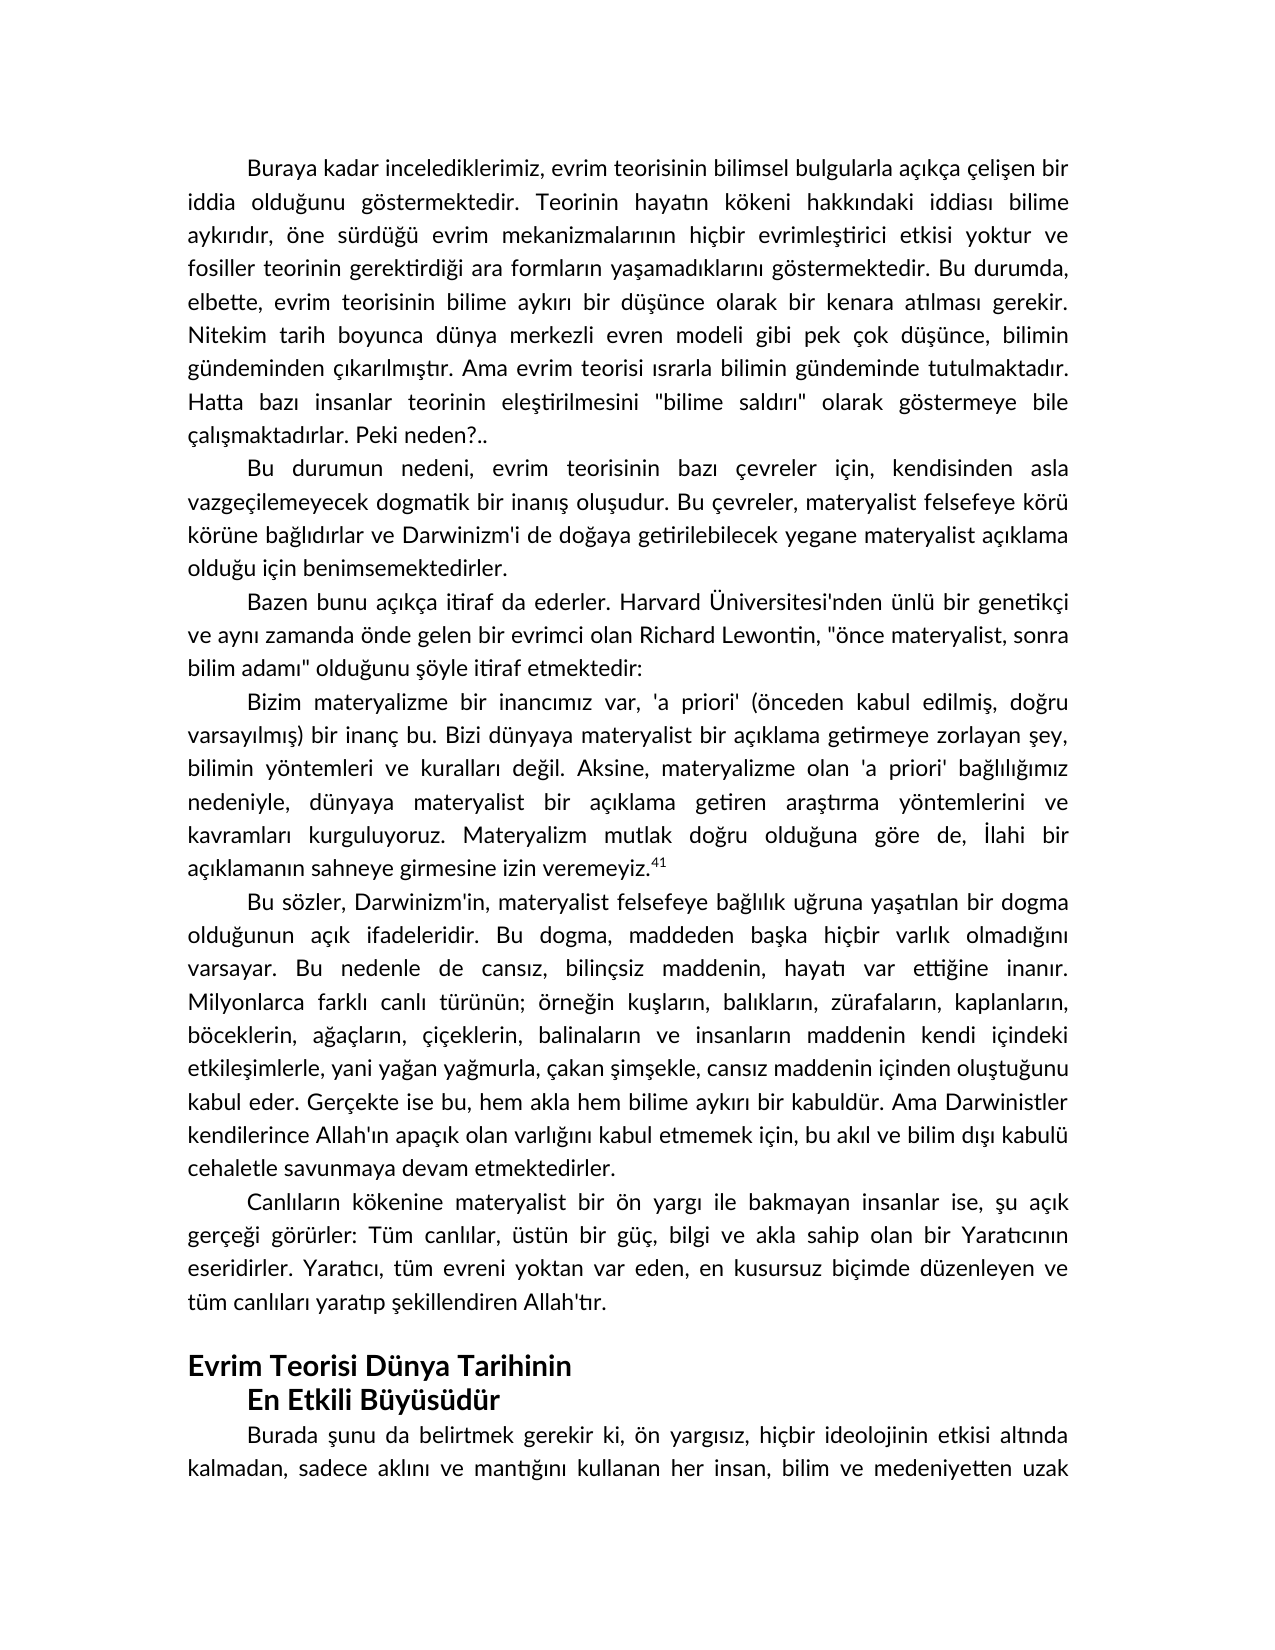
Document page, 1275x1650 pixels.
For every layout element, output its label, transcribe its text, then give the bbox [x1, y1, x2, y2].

text Bu durumun nedeni, evrim teorisinin bazı çevreler için, kendisinden asla vazgeçilemeyecek dogmatik bir inanış oluşudur. Bu çevreler, materyalist felsefeye körü körüne bağlıdırlar ve Darwinizm'i de doğaya getirilebilecek yegane materyalist açıklama olduğu için benimsemektedirler. [187, 450, 1070, 583]
text Canlıların kökenine materyalist bir ön yargı ile bakmayan insanlar ise, şu açık gerçeği görürler: Tüm canlılar, üstün bir güç, bilgi ve akla sahip olan bir Yaratıcının eseridirler. Yaratıcı, tüm evreni yoktan var eden, en kusursuz biçimde düzenleyen ve tüm canlıları yaratıp şekillendiren Allah'tır. [187, 1183, 1070, 1317]
text Bizim materyalizme bir inancımız var, 'a priori' (önceden kabul edilmiş, doğru varsayılmış) bir inanç bu. Bizi dünyaya materyalist bir açıklama getirmeye zorlayan şey, bilimin yöntemleri ve kuralları değil. Aksine, materyalizme olan 'a priori' bağlılığımız nedeniyle, dünyaya materyalist bir açıklama getiren araştırma yöntemlerini ve kavramları kurguluyoruz. Materyalizm mutlak doğru olduğuna göre de, İlahi bir açıklamanın sahneye girmesine izin veremeyiz.41 [187, 683, 1070, 883]
text Burada şunu da belirtmek gerekir ki, ön yargısız, hiçbir ideolojinin etkisi altında kalmadan, sadece aklını ve mantığını kullanan her insan, bilim ve medeniyetten uzak [187, 1417, 1070, 1483]
text Evrim Teorisi Dünya Tarihinin [187, 1317, 1070, 1383]
text Bu sözler, Darwinizm'in, materyalist felsefeye bağlılık uğruna yaşatılan bir dogma olduğunun açık ifadeleridir. Bu dogma, maddeden başka hiçbir varlık olmadığını varsayar. Bu nedenle de cansız, bilinçsiz maddenin, hayatı var ettiğine inanır. Milyonlarca farklı canlı türünün; örneğin kuşların, balıkların, zürafaların, kaplanların, böceklerin, ağaçların, çiçeklerin, balinaların ve insanların maddenin kendi içindeki etkileşimlerle, yani yağan yağmurla, çakan şimşekle, cansız maddenin içinden oluştuğunu kabul eder. Gerçekte ise bu, hem akla hem bilime aykırı bir kabuldür. Ama Darwinistler kendilerince Allah'ın apaçık olan varlığını kabul etmemek için, bu akıl ve bilim dışı kabulü cehaletle savunmaya devam etmektedirler. [187, 883, 1070, 1183]
text Buraya kadar incelediklerimiz, evrim teorisinin bilimsel bulgularla açıkça çelişen bir iddia olduğunu göstermektedir. Teorinin hayatın kökeni hakkındaki iddiası bilime aykırıdır, öne sürdüğü evrim mekanizmalarının hiçbir evrimleştirici etkisi yoktur ve fosiller teorinin gerektirdiği ara formların yaşamadıklarını göstermektedir. Bu durumda, elbette, evrim teorisinin bilime aykırı bir düşünce olarak bir kenara atılması gerekir. Nitekim tarih boyunca dünya merkezli evren modeli gibi pek çok düşünce, bilimin gündeminden çıkarılmıştır. Ama evrim teorisi ısrarla bilimin gündeminde tutulmaktadır. Hatta bazı insanlar teorinin eleştirilmesini "bilime saldırı" olarak göstermeye bile çalışmaktadırlar. Peki neden?.. [187, 150, 1070, 450]
text Bazen bunu açıkça itiraf da ederler. Harvard Üniversitesi'nden ünlü bir genetikçi ve aynı zamanda önde gelen bir evrimci olan Richard Lewontin, "önce materyalist, sonra bilim adamı" olduğunu şöyle itiraf etmektedir: [187, 583, 1070, 683]
text En Etkili Büyüsüdür [187, 1383, 1070, 1417]
